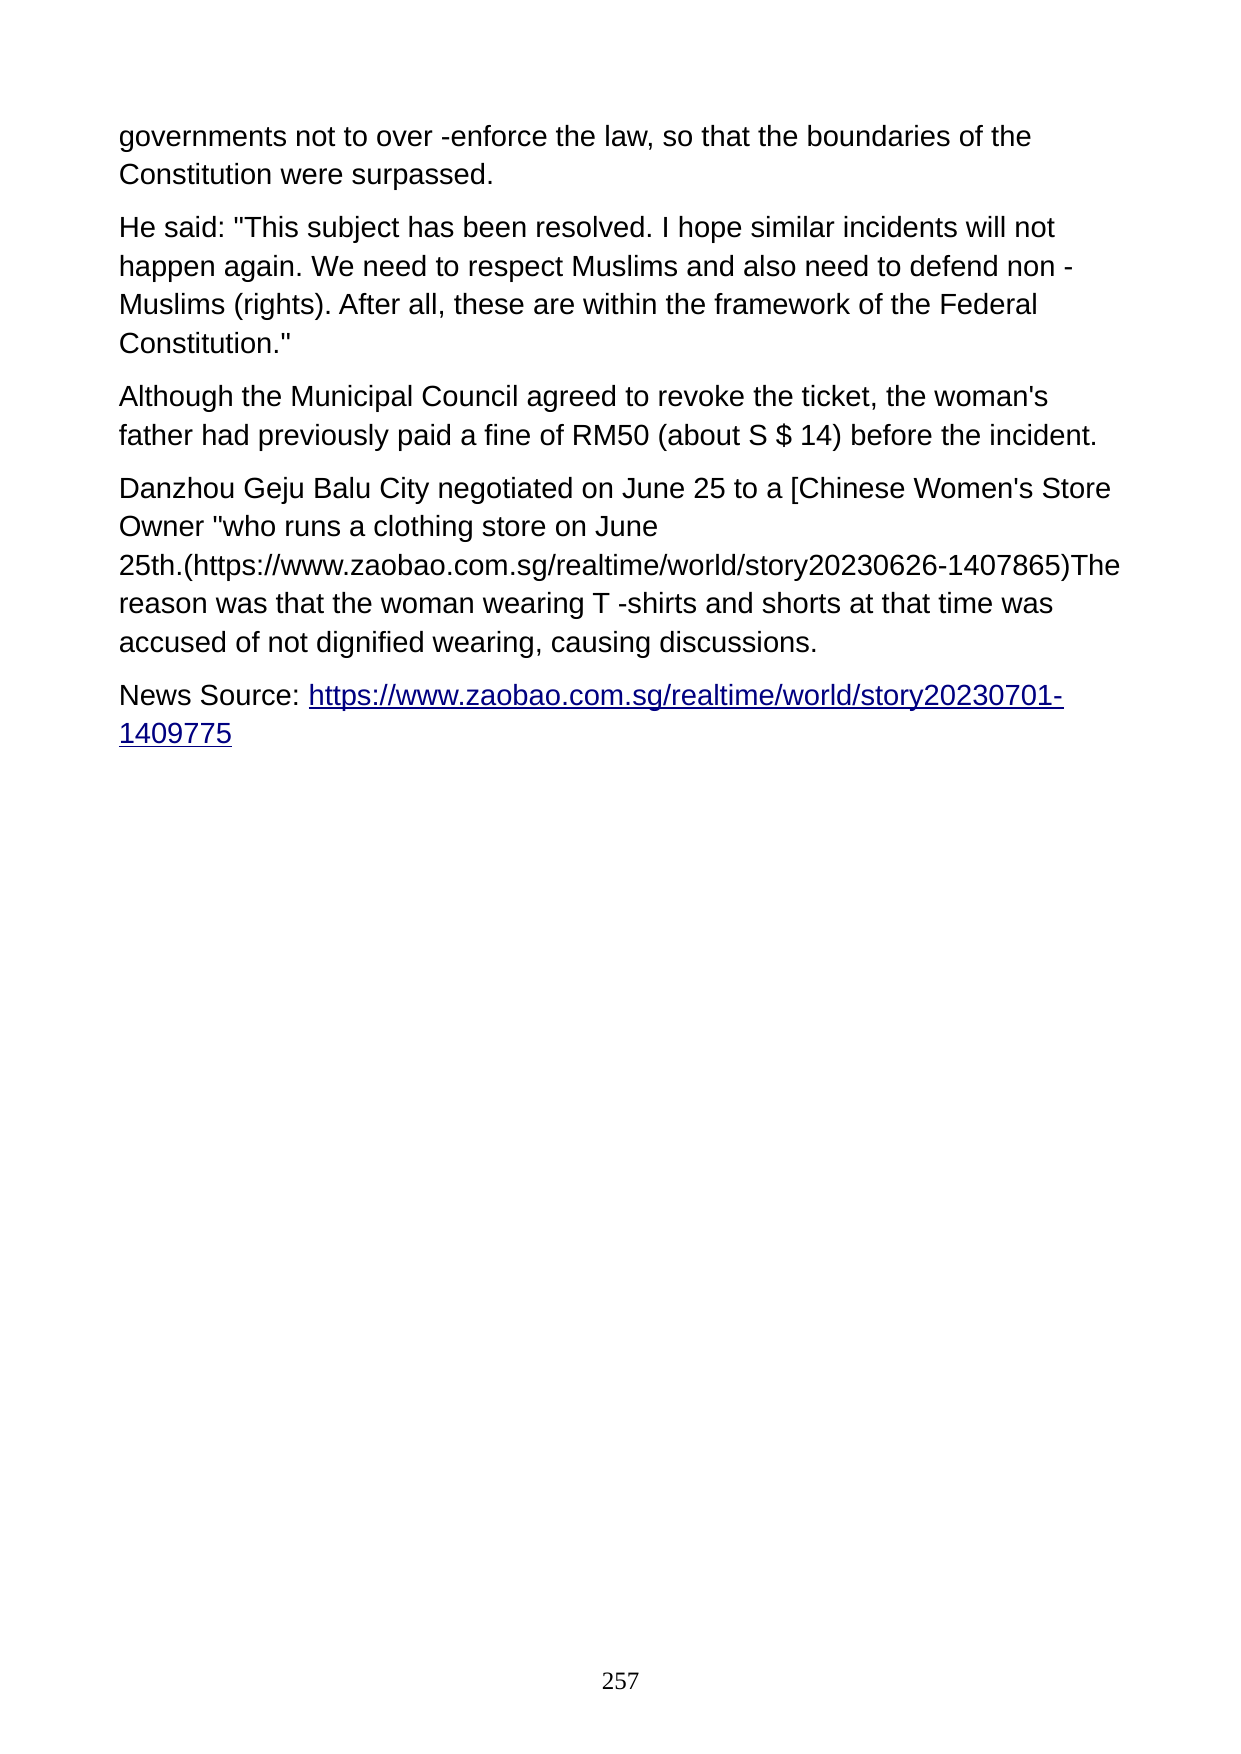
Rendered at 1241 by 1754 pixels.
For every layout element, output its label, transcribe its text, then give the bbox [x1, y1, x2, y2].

text Although the Municipal Council agreed to revoke the ticket, the woman's father had previously paid a fine of RM50 (about S $ 14) before the incident. [118, 379, 1122, 451]
text Danzhou Geju Balu City negotiated on June 25 to a [Chinese Women's Store Owner "who runs a clothing store on June 25th.(https://www.zaobao.com.sg/realtime/world/story20230626-1407865)The reason was that the woman wearing T -shirts and shorts at that time was accused of not dignified wearing, causing discussions. [118, 471, 1122, 658]
text News Source: https://www.zaobao.com.sg/realtime/world/story20230701-1409775 [118, 678, 1122, 750]
text governments not to over -enforce the law, so that the boundaries of the Constitution were surpassed. [118, 118, 1122, 191]
text He said: "This subject has been resolved. I hope similar incidents will not happen again. We need to respect Muslims and also need to defend non -Muslims (rights). After all, these are within the framework of the Federal Constitution." [118, 210, 1122, 359]
